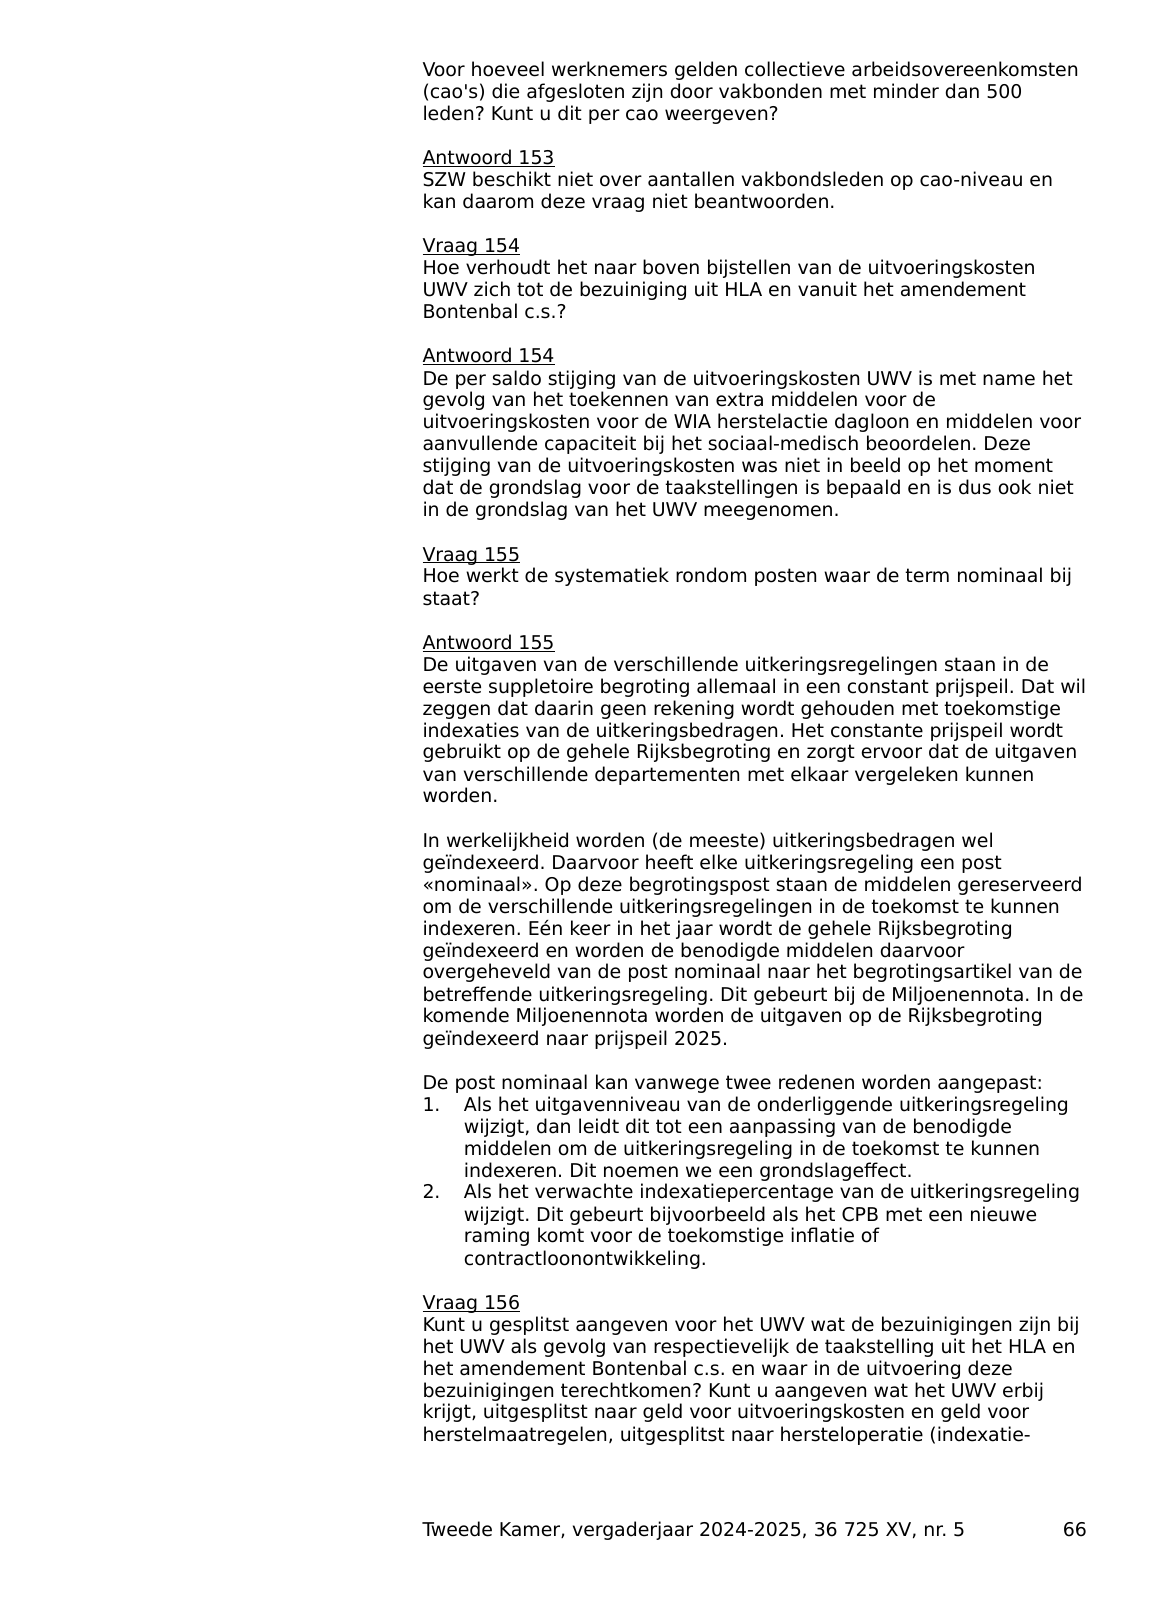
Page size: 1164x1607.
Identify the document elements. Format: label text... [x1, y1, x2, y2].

text De per saldo stijging van de uitvoeringskosten UWV is met name het gevolg van het toekennen van extra middelen voor de uitvoeringskosten voor de WIA herstelactie dagloon en middelen voor aanvullende capaciteit bij het sociaal-medisch beoordelen. Deze stijging van de uitvoeringskosten was niet in beeld op het moment dat de grondslag voor de taakstellingen is bepaald en is dus ook niet in de grondslag van het UWV meegenomen. [422, 367, 1087, 521]
text Antwoord 153 [422, 147, 1087, 169]
text In werkelijkheid worden (de meeste) uitkeringsbedragen wel geïndexeerd. Daarvoor heeft elke uitkeringsregeling een post «nominaal». Op deze begrotingspost staan de middelen gereserveerd om de verschillende uitkeringsregelingen in de toekomst te kunnen indexeren. Eén keer in het jaar wordt de gehele Rijksbegroting geïndexeerd en worden de benodigde middelen daarvoor overgeheveld van de post nominaal naar het begrotingsartikel van de betreffende uitkeringsregeling. Dit gebeurt bij de Miljoenennota. In de komende Miljoenennota worden de uitgaven op de Rijksbegroting geïndexeerd naar prijspeil 2025. [422, 829, 1087, 1049]
text De uitgaven van de verschillende uitkeringsregelingen staan in de eerste suppletoire begroting allemaal in een constant prijspeil. Dat wil zeggen dat daarin geen rekening wordt gehouden met toekomstige indexaties van de uitkeringsbedragen. Het constante prijspeil wordt gebruikt op de gehele Rijksbegroting en zorgt ervoor dat de uitgaven van verschillende departementen met elkaar vergeleken kunnen worden. [422, 653, 1087, 807]
text Vraag 156 [422, 1292, 1087, 1313]
text De post nominaal kan vanwege twee redenen worden aangepast: [422, 1072, 1087, 1093]
text Hoe verhoudt het naar boven bijstellen van de uitvoeringskosten UWV zich tot de bezuiniging uit HLA en vanuit het amendement Bontenbal c.s.? [422, 257, 1087, 323]
text SZW beschikt niet over aantallen vakbondsleden op cao-niveau en kan daarom deze vraag niet beantwoorden. [422, 169, 1087, 213]
text Antwoord 154 [422, 345, 1087, 367]
text Hoe werkt de systematiek rondom posten waar de term nominaal bij staat? [422, 565, 1087, 609]
text Vraag 155 [422, 543, 1087, 565]
text 2. Als het verwachte indexatiepercentage van de uitkeringsregeling wijzigt. Dit gebeurt bijvoorbeeld als het CPB met een nieuwe raming komt voor de toekomstige inflatie of contractloonontwikkeling. [422, 1181, 1087, 1269]
text Voor hoeveel werknemers gelden collectieve arbeidsovereenkomsten (cao's) die afgesloten zijn door vakbonden met minder dan 500 leden? Kunt u dit per cao weergeven? [422, 59, 1087, 125]
text Antwoord 155 [422, 632, 1087, 653]
text 1. Als het uitgavenniveau van de onderliggende uitkeringsregeling wijzigt, dan leidt dit tot een aanpassing van de benodigde middelen om de uitkeringsregeling in de toekomst te kunnen indexeren. Dit noemen we een grondslageffect. [422, 1093, 1087, 1181]
text Kunt u gesplitst aangeven voor het UWV wat de bezuinigingen zijn bij het UWV als gevolg van respectievelijk de taakstelling uit het HLA en het amendement Bontenbal c.s. en waar in de uitvoering deze bezuinigingen terechtkomen? Kunt u aangeven wat het UWV erbij krijgt, uitgesplitst naar geld voor uitvoeringskosten en geld voor herstelmaatregelen, uitgesplitst naar hersteloperatie (indexatie- [422, 1313, 1087, 1445]
text Vraag 154 [422, 235, 1087, 257]
